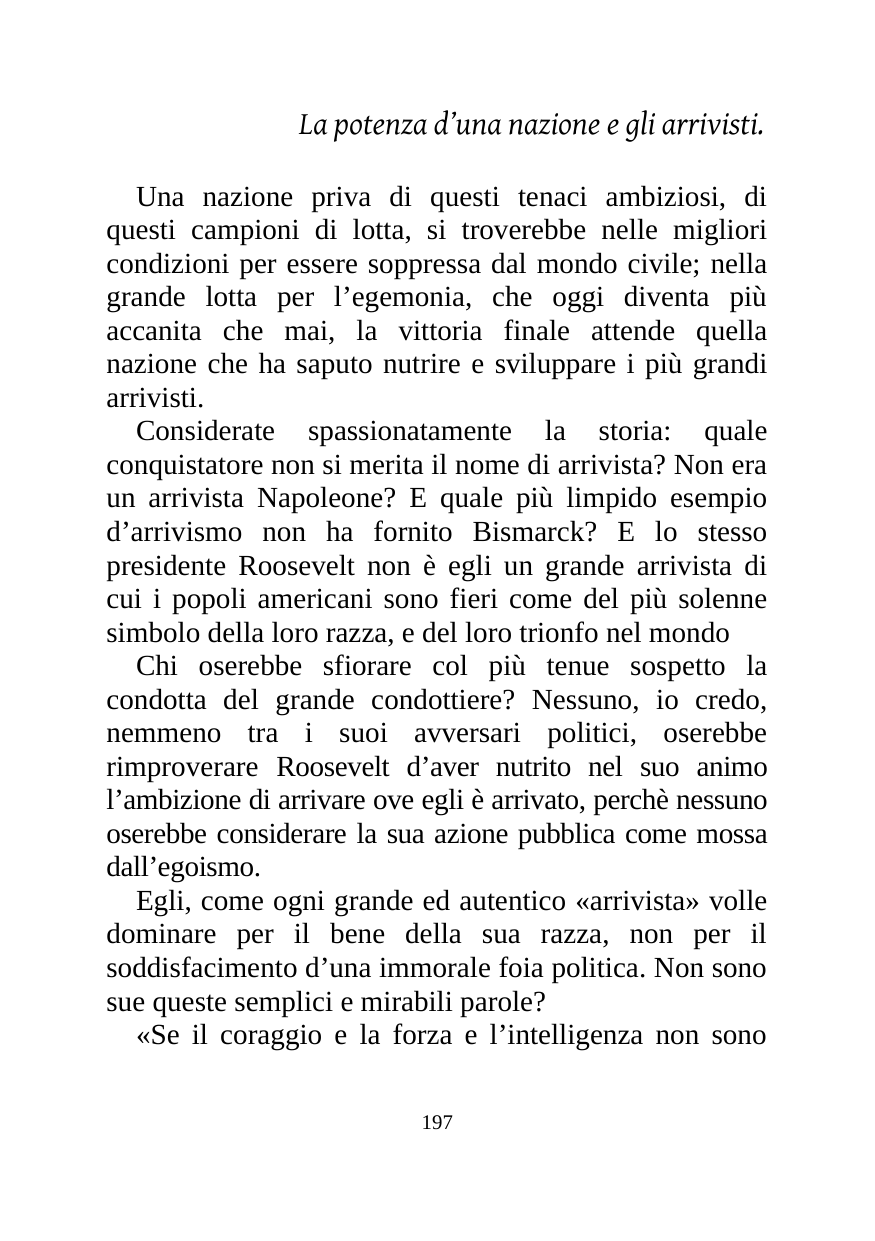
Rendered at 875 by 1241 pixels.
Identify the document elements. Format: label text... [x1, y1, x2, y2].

subtitle La potenza d’una nazione e gli arrivisti. [106, 106, 768, 143]
text «Se il coraggio e la forza e l’intelligenza non sono [106, 1017, 768, 1051]
text Chi oserebbe sfiorare col più tenue sospetto la condotta del grande condottiere? Nessuno, io credo, nemmeno tra i suoi avversari politici, oserebbe rimproverare Roosevelt d’aver nutrito nel suo animo l’ambizione di arrivare ove egli è arrivato, perchè nessuno oserebbe considerare la sua azione pubblica come mossa dall’egoismo. [106, 648, 768, 883]
text Una nazione priva di questi tenaci ambiziosi, di questi campioni di lotta, si troverebbe nelle migliori condizioni per essere soppressa dal mondo civile; nella grande lotta per l’egemonia, che oggi diventa più accanita che mai, la vittoria finale attende quella nazione che ha saputo nutrire e sviluppare i più grandi arrivisti. [106, 179, 768, 413]
text Considerate spassionatamente la storia: quale conquistatore non si merita il nome di arrivista? Non era un arrivista Napoleone? E quale più limpido esempio d’arrivismo non ha fornito Bismarck? E lo stesso presidente Roosevelt non è egli un grande arrivista di cui i popoli americani sono fieri come del più solenne simbolo della loro razza, e del loro trionfo nel mondo [106, 413, 768, 648]
text Egli, come ogni grande ed autentico «arrivista» volle dominare per il bene della sua razza, non per il soddisfacimento d’una immorale foia politica. Non sono sue queste semplici e mirabili parole? [106, 883, 768, 1017]
